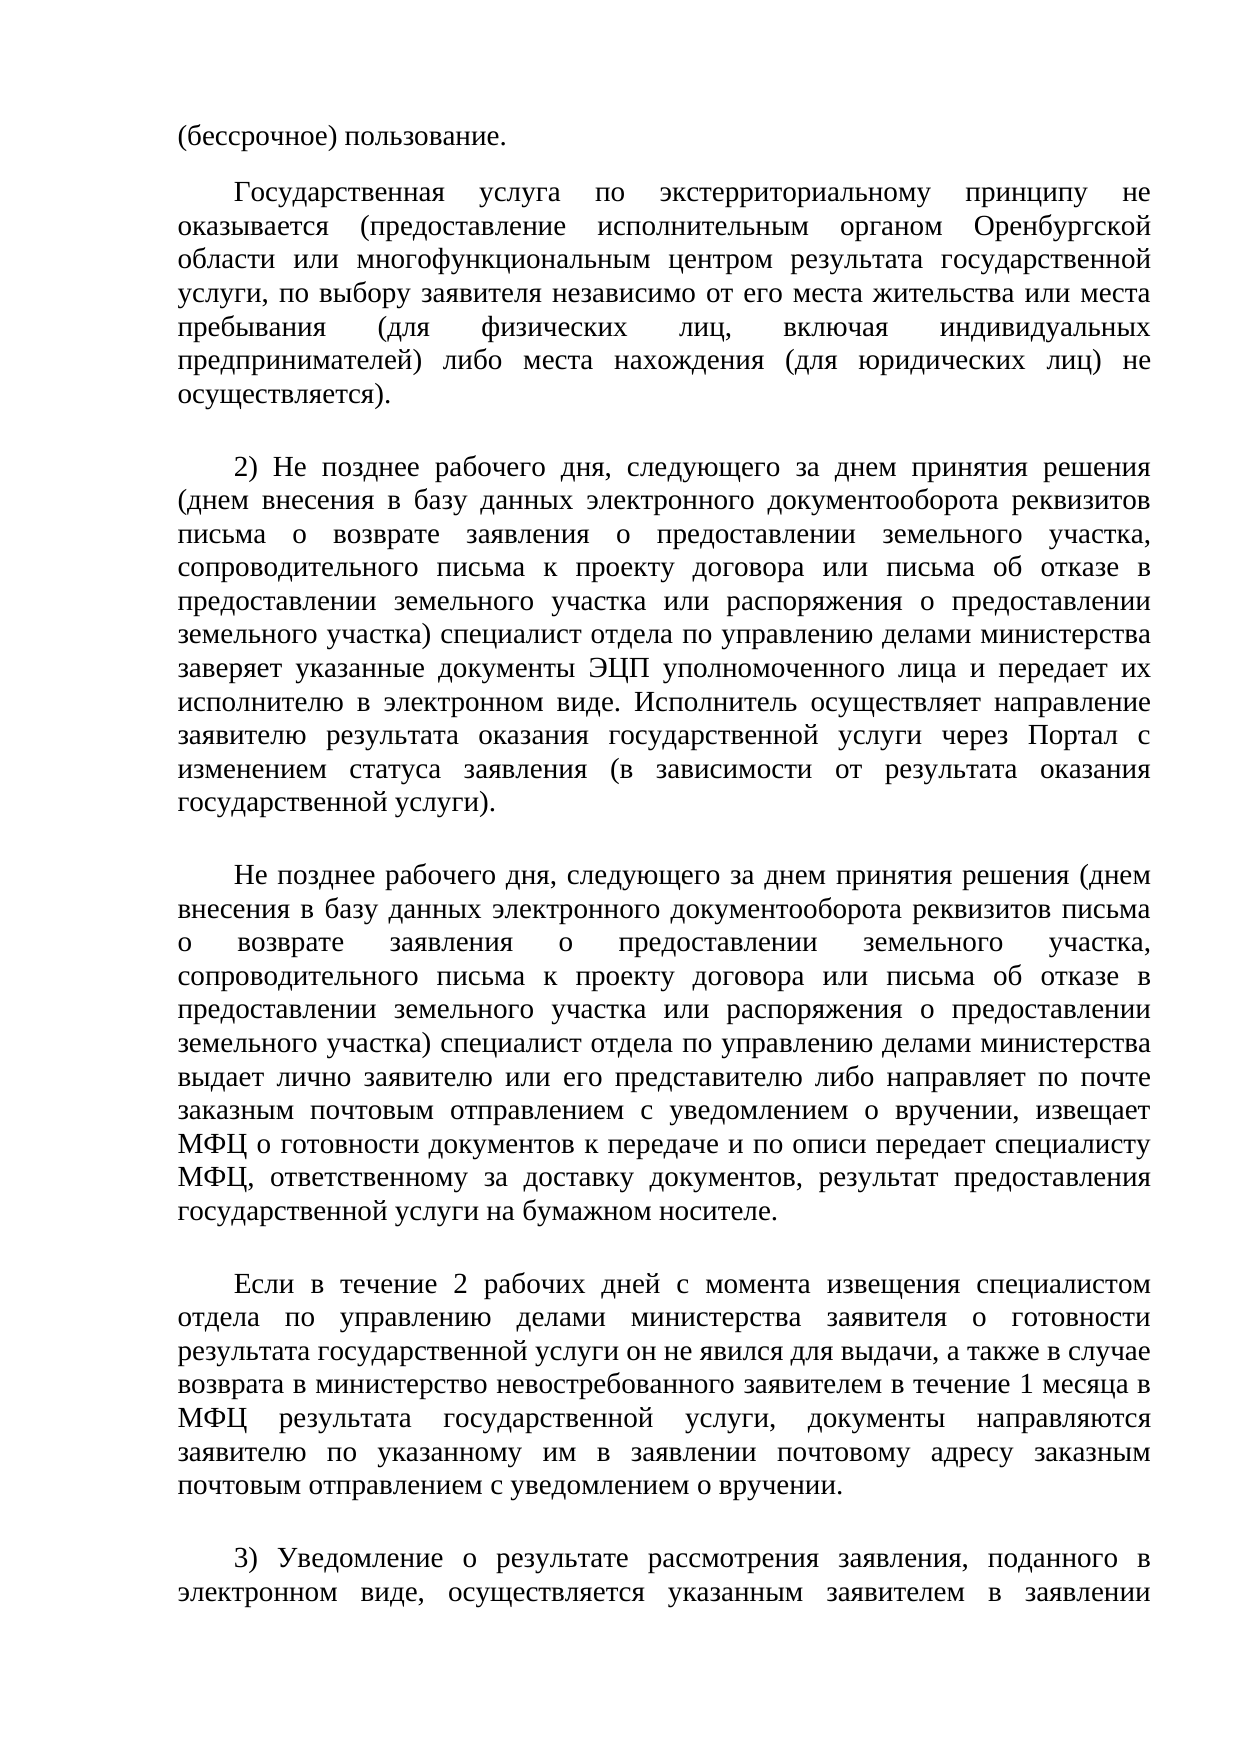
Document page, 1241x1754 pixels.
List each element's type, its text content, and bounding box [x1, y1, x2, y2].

text Если в течение 2 рабочих дней с момента извещения специалистом отдела по управлению делами министерства заявителя о готовности результата государственной услуги он не явился для выдачи, а также в случае возврата в министерство невостребованного заявителем в течение 1 месяца в МФЦ результата государственной услуги, документы направляются заявителю по указанному им в заявлении почтовому адресу заказным почтовым отправлением с уведомлением о вручении. [177, 1266, 1152, 1501]
text 3) Уведомление о результате рассмотрения заявления, поданного в электронном виде, осуществляется указанным заявителем в заявлении [177, 1540, 1152, 1607]
text (бессрочное) пользование. [177, 118, 1152, 152]
text 2) Не позднее рабочего дня, следующего за днем принятия решения (днем внесения в базу данных электронного документооборота реквизитов письма о возврате заявления о предоставлении земельного участка, сопроводительного письма к проекту договора или письма об отказе в предоставлении земельного участка или распоряжения о предоставлении земельного участка) специалист отдела по управлению делами министерства заверяет указанные документы ЭЦП уполномоченного лица и передает их исполнителю в электронном виде. Исполнитель осуществляет направление заявителю результата оказания государственной услуги через Портал с изменением статуса заявления (в зависимости от результата оказания государственной услуги). [177, 449, 1152, 818]
text Не позднее рабочего дня, следующего за днем принятия решения (днем внесения в базу данных электронного документооборота реквизитов письма о возврате заявления о предоставлении земельного участка, сопроводительного письма к проекту договора или письма об отказе в предоставлении земельного участка или распоряжения о предоставлении земельного участка) специалист отдела по управлению делами министерства выдает лично заявителю или его представителю либо направляет по почте заказным почтовым отправлением с уведомлением о вручении, извещает МФЦ о готовности документов к передаче и по описи передает специалисту МФЦ, ответственному за доставку документов, результат предоставления государственной услуги на бумажном носителе. [177, 857, 1152, 1226]
text Государственная услуга по экстерриториальному принципу не оказывается (предоставление исполнительным органом Оренбургской области или многофункциональным центром результата государственной услуги, по выбору заявителя независимо от его места жительства или места пребывания (для физических лиц, включая индивидуальных предпринимателей) либо места нахождения (для юридических лиц) не осуществляется). [177, 174, 1152, 409]
